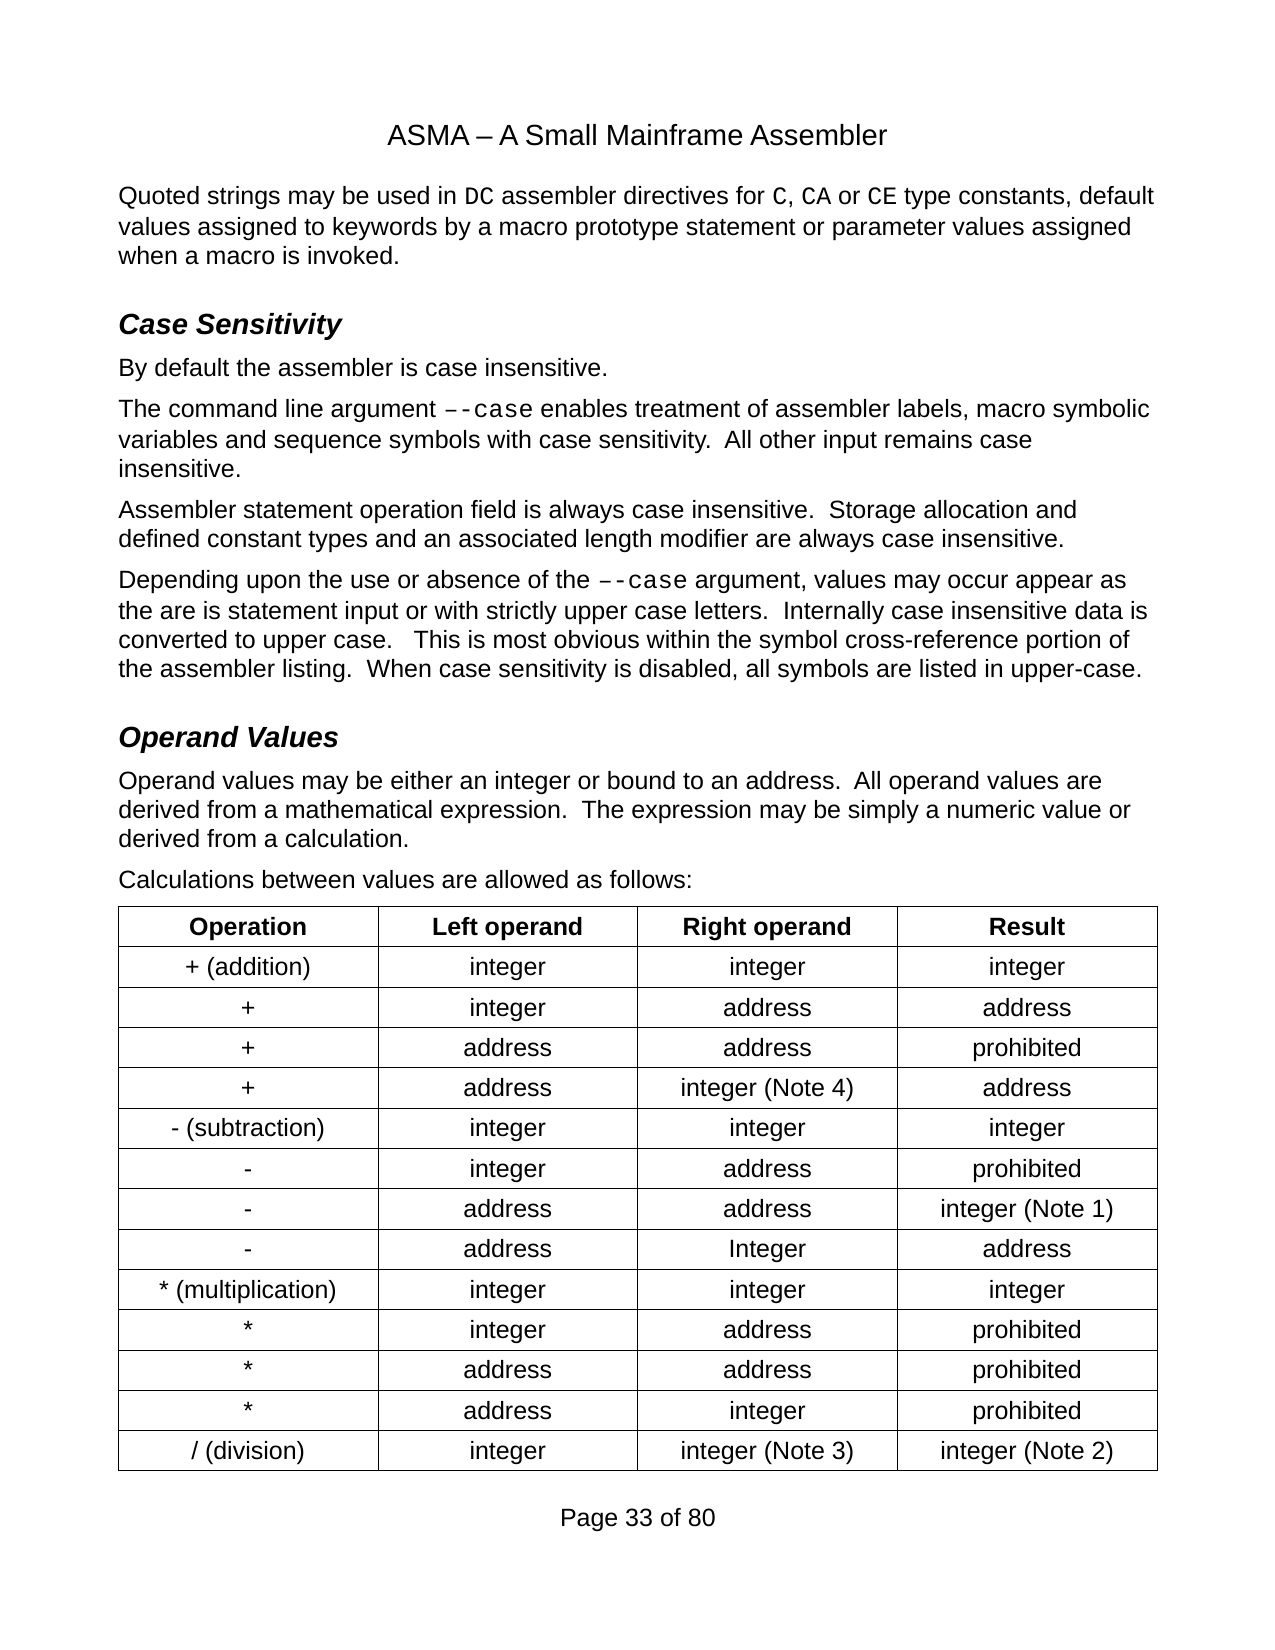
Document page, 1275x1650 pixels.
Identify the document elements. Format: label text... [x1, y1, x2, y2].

table_cell integer [379, 1431, 637, 1470]
table_cell integer [379, 1109, 637, 1148]
table_cell integer [379, 1270, 637, 1309]
table_cell integer [638, 1109, 897, 1148]
table_cell integer [898, 947, 1157, 987]
table_cell integer [898, 1109, 1157, 1148]
text The command line argument –-case enables treatment of assembler labels, macro symbolic variables and sequence symbols with case sensitivity. All other input remains case insensitive. [118, 394, 1157, 483]
table_cell * (multiplication) [119, 1270, 378, 1309]
table_cell prohibited [898, 1391, 1157, 1430]
table_cell prohibited [898, 1028, 1157, 1067]
table_cell address [638, 1189, 897, 1228]
table_cell integer [638, 947, 897, 987]
table_cell integer (Note 3) [638, 1431, 897, 1470]
subtitle Operand Values [118, 720, 1157, 753]
table_cell integer [638, 1391, 897, 1430]
table_cell address [898, 1068, 1157, 1108]
table_cell - [119, 1149, 378, 1188]
table_cell + (addition) [119, 947, 378, 987]
table_cell * [119, 1391, 378, 1430]
text By default the assembler is case insensitive. [118, 353, 1157, 382]
table_cell address [379, 1351, 637, 1390]
table_cell integer [898, 1270, 1157, 1309]
table_cell integer [379, 988, 637, 1027]
table_cell address [638, 1310, 897, 1349]
table_cell - (subtraction) [119, 1109, 378, 1148]
table_cell integer (Note 1) [898, 1189, 1157, 1228]
table_cell integer [638, 1270, 897, 1309]
table_cell prohibited [898, 1351, 1157, 1390]
table_cell address [638, 988, 897, 1027]
table_cell integer [379, 1310, 637, 1349]
table_cell integer [379, 947, 637, 987]
table_cell prohibited [898, 1310, 1157, 1349]
table_cell address [638, 1028, 897, 1067]
table_header Right operand [638, 907, 897, 946]
table_cell address [898, 1230, 1157, 1269]
table_cell address [379, 1189, 637, 1228]
table_cell address [379, 1391, 637, 1430]
table_cell address [638, 1351, 897, 1390]
table_cell address [379, 1230, 637, 1269]
table_cell - [119, 1189, 378, 1228]
table_header Operation [119, 907, 378, 946]
table_cell / (division) [119, 1431, 378, 1470]
table_cell integer [379, 1149, 637, 1188]
table_cell address [379, 1068, 637, 1108]
table_cell * [119, 1351, 378, 1390]
table_cell Integer [638, 1230, 897, 1269]
table_cell address [898, 988, 1157, 1027]
text Depending upon the use or absence of the –-case argument, values may occur appear as the are is statement input or with strictly upper case letters. Internally case insensitive data is converted to upper case. This is most obvious within the symbol cross-reference portion of the assembler listing. When case sensitivity is disabled, all symbols are listed in upper-case. [118, 565, 1157, 682]
text Operand values may be either an integer or bound to an address. All operand values are derived from a mathematical expression. The expression may be simply a numeric value or derived from a calculation. [118, 766, 1157, 852]
table_cell address [379, 1028, 637, 1067]
table_cell prohibited [898, 1149, 1157, 1188]
table_cell integer (Note 4) [638, 1068, 897, 1108]
subtitle Case Sensitivity [118, 307, 1157, 341]
table_header Result [898, 907, 1157, 946]
text Calculations between values are allowed as follows: [118, 865, 1157, 893]
table_cell integer (Note 2) [898, 1431, 1157, 1470]
text Assembler statement operation field is always case insensitive. Storage allocation and defined constant types and an associated length modifier are always case insensitive. [118, 495, 1157, 553]
table_header Left operand [379, 907, 637, 946]
table_cell + [119, 988, 378, 1027]
table_cell + [119, 1068, 378, 1108]
table_cell - [119, 1230, 378, 1269]
table_cell * [119, 1310, 378, 1349]
text Quoted strings may be used in DC assembler directives for C, CA or CE type constants, default values assigned to keywords by a macro prototype statement or parameter values assigned when a macro is invoked. [118, 181, 1157, 269]
table_cell address [638, 1149, 897, 1188]
table_cell + [119, 1028, 378, 1067]
